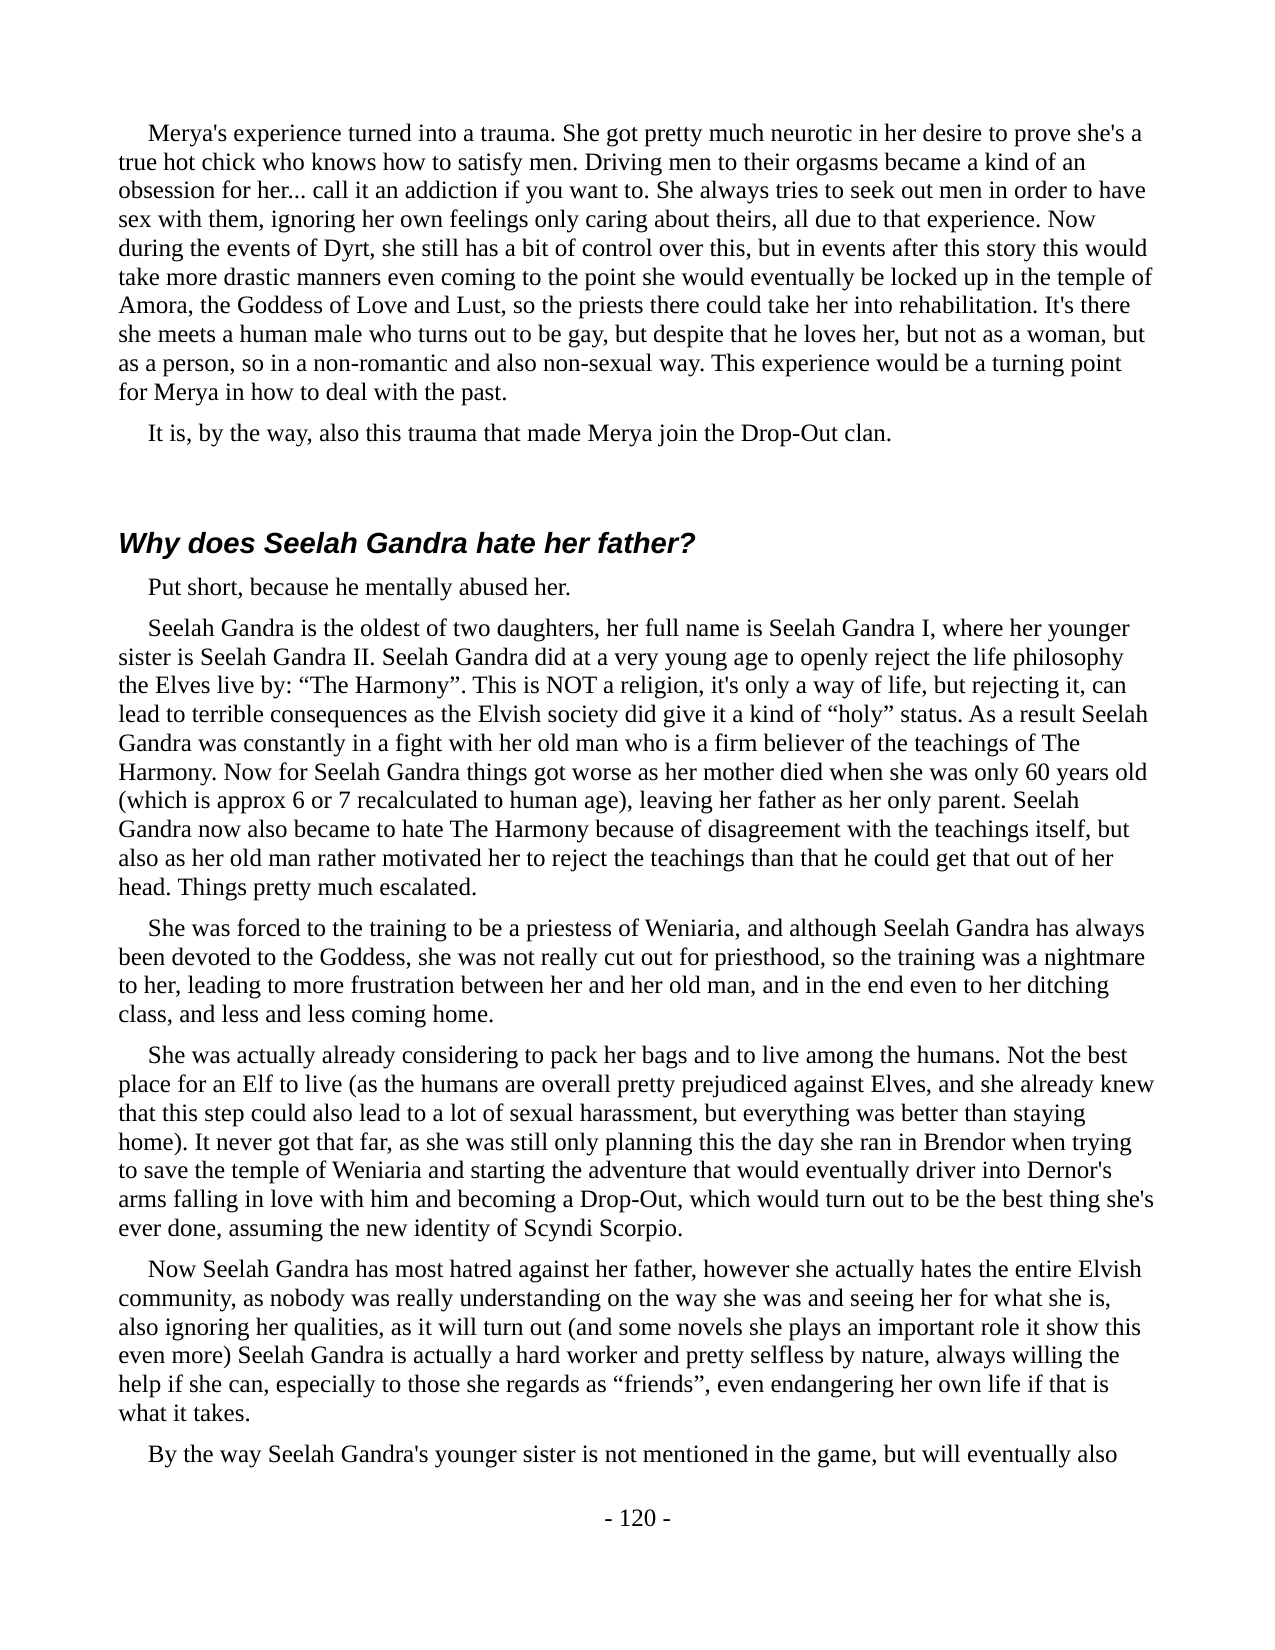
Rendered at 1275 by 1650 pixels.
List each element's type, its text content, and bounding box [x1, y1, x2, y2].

text By the way Seelah Gandra's younger sister is not mentioned in the game, but will eventually also [118, 1439, 1157, 1468]
text She was actually already considering to pack her bags and to live among the humans. Not the best place for an Elf to live (as the humans are overall pretty prejudiced against Elves, and she already knew that this step could also lead to a lot of sexual harassment, but everything was better than staying home). It never got that far, as she was still only planning this the day she ran in Brendor when trying to save the temple of Weniaria and starting the adventure that would eventually driver into Dernor's arms falling in love with him and becoming a Drop-Out, which would turn out to be the best thing she's ever done, assuming the new identity of Scyndi Scorpio. [118, 1040, 1157, 1242]
text She was forced to the training to be a priestess of Weniaria, and although Seelah Gandra has always been devoted to the Goddess, she was not really cut out for priesthood, so the training was a nightmare to her, leading to more frustration between her and her old man, and in the end even to her ditching class, and less and less coming home. [118, 913, 1157, 1028]
text It is, by the way, also this trauma that made Merya join the Drop-Out clan. [118, 418, 1157, 447]
text Now Seelah Gandra has most hatred against her father, however she actually hates the entire Elvish community, as nobody was really understanding on the way she was and seeing her for what she is, also ignoring her qualities, as it will turn out (and some novels she plays an important role it show this even more) Seelah Gandra is actually a hard worker and pretty selfless by nature, always willing the help if she can, especially to those she regards as “friends”, even endangering her own life if that is what it takes. [118, 1254, 1157, 1427]
subtitle Why does Seelah Gandra hate her father? [118, 526, 1157, 559]
text Merya's experience turned into a trauma. She got pretty much neurotic in her desire to prove she's a true hot chick who knows how to satisfy men. Driving men to their orgasms became a kind of an obsession for her... call it an addiction if you want to. She always tries to seek out men in order to have sex with them, ignoring her own feelings only caring about theirs, all due to that experience. Now during the events of Dyrt, she still has a bit of control over this, but in events after this story this would take more drastic manners even coming to the point she would eventually be locked up in the temple of Amora, the Goddess of Love and Lust, so the priests there could take her into rehabilitation. It's there she meets a human male who turns out to be gay, but despite that he loves her, but not as a woman, but as a person, so in a non-romantic and also non-sexual way. This experience would be a turning point for Merya in how to deal with the past. [118, 118, 1157, 406]
text Put short, because he mentally abused her. [118, 572, 1157, 600]
text Seelah Gandra is the oldest of two daughters, her full name is Seelah Gandra I, where her younger sister is Seelah Gandra II. Seelah Gandra did at a very young age to openly reject the life philosophy the Elves live by: “The Harmony”. This is NOT a religion, it's only a way of life, but rejecting it, can lead to terrible consequences as the Elvish society did give it a kind of “holy” status. As a result Seelah Gandra was constantly in a fight with her old man who is a firm believer of the teachings of The Harmony. Now for Seelah Gandra things got worse as her mother died when she was only 60 years old (which is approx 6 or 7 recalculated to human age), leaving her father as her only parent. Seelah Gandra now also became to hate The Harmony because of disagreement with the teachings itself, but also as her old man rather motivated her to reject the teachings than that he could get that out of her head. Things pretty much escalated. [118, 613, 1157, 900]
